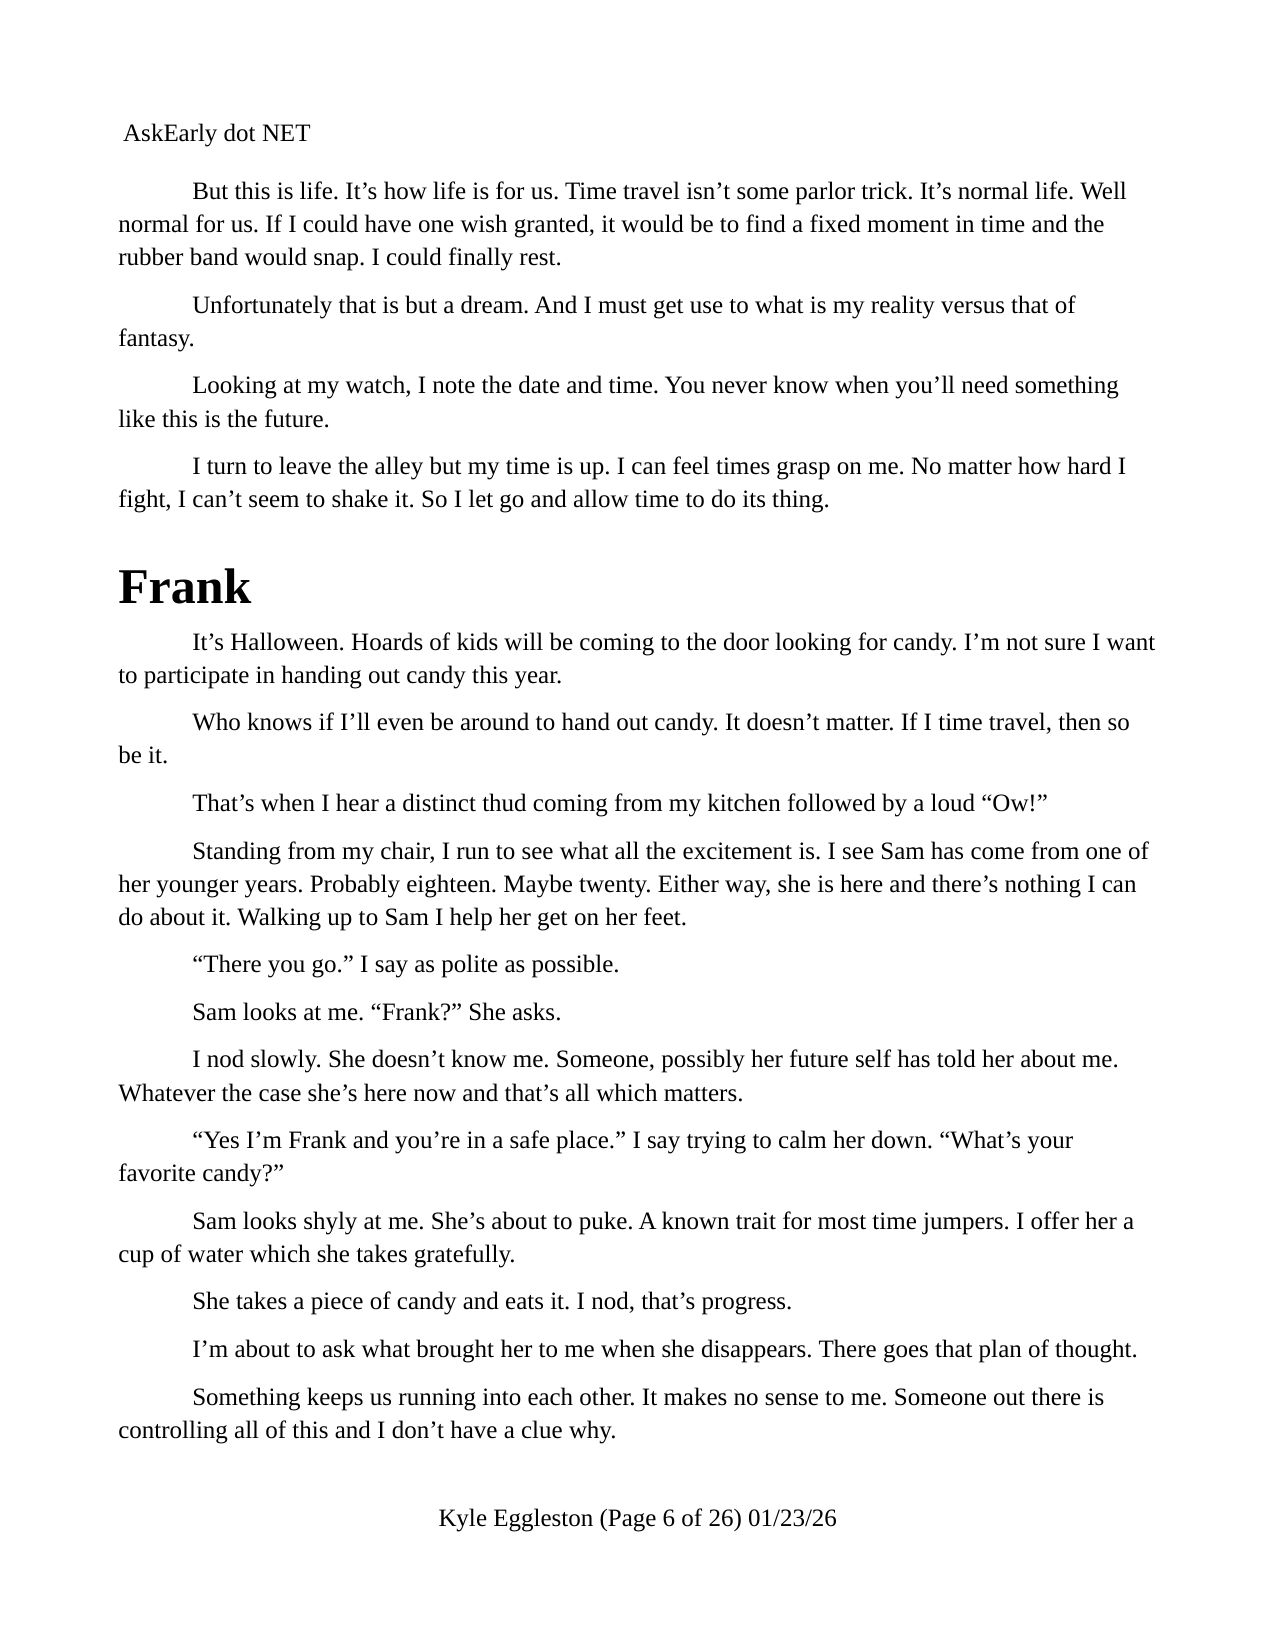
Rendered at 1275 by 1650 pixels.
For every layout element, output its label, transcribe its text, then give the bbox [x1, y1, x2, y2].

subtitle Frank [118, 557, 1157, 614]
text I’m about to ask what brought her to me when she disappears. There goes that plan of thought. [118, 1334, 1157, 1363]
text “Yes I’m Frank and you’re in a safe place.” I say trying to calm her down. “What’s your favorite candy?” [118, 1125, 1157, 1187]
text But this is life. It’s how life is for us. Time travel isn’t some parlor trick. It’s normal life. Well normal for us. If I could have one wish granted, it would be to find a fixed moment in time and the rubber band would snap. I could finally rest. [118, 176, 1157, 271]
text Looking at my watch, I note the date and time. You never know when you’ll need something like this is the future. [118, 371, 1157, 432]
text I nod slowly. She doesn’t know me. Someone, possibly her future self has told her about me. Whatever the case she’s here now and that’s all which matters. [118, 1044, 1157, 1106]
text Standing from my chair, I run to see what all the excitement is. I see Sam has come from one of her younger years. Probably eighteen. Maybe twenty. Either way, she is here and there’s nothing I can do about it. Walking up to Sam I help her get on her feet. [118, 836, 1157, 931]
text Something keeps us running into each other. It makes no sense to me. Someone out there is controlling all of this and I don’t have a clue why. [118, 1382, 1157, 1443]
text She takes a piece of candy and eats it. I nod, that’s progress. [118, 1286, 1157, 1315]
text “There you go.” I say as polite as possible. [118, 949, 1157, 978]
text Unfortunately that is but a dream. And I must get use to what is my reality versus that of fantasy. [118, 290, 1157, 352]
text It’s Halloween. Hoards of kids will be coming to the door looking for candy. I’m not sure I want to participate in handing out candy this year. [118, 627, 1157, 689]
text Sam looks at me. “Frank?” She asks. [118, 997, 1157, 1026]
text That’s when I hear a distinct thud coming from my kitchen followed by a loud “Ow!” [118, 788, 1157, 817]
text Who knows if I’ll even be around to hand out candy. It doesn’t matter. If I time travel, then so be it. [118, 707, 1157, 769]
text I turn to leave the alley but my time is up. I can feel times grasp on me. No matter how hard I fight, I can’t seem to shake it. So I let go and allow time to do its thing. [118, 451, 1157, 513]
text Sam looks shyly at me. She’s about to puke. A known trait for most time jumpers. I offer her a cup of water which she takes gratefully. [118, 1206, 1157, 1268]
